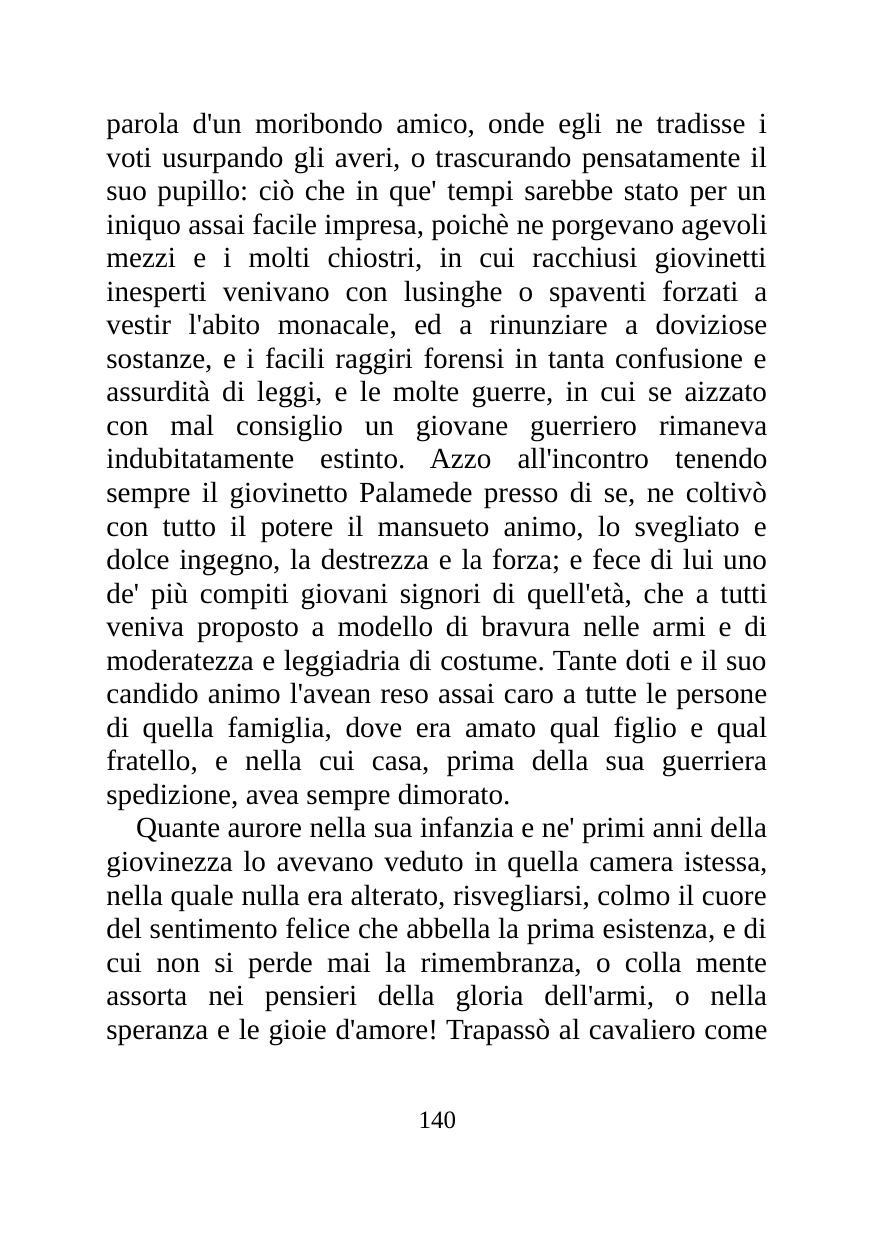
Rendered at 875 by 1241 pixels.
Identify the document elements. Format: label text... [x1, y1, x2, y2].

text parola d'un moribondo amico, onde egli ne tradisse i voti usurpando gli averi, o trascurando pensatamente il suo pupillo: ciò che in que' tempi sarebbe stato per un iniquo assai facile impresa, poichè ne porgevano agevoli mezzi e i molti chiostri, in cui racchiusi giovinetti inesperti venivano con lusinghe o spaventi forzati a vestir l'abito monacale, ed a rinunziare a doviziose sostanze, e i facili raggiri forensi in tanta confusione e assurdità di leggi, e le molte guerre, in cui se aizzato con mal consiglio un giovane guerriero rimaneva indubitatamente estinto. Azzo all'incontro tenendo sempre il giovinetto Palamede presso di se, ne coltivò con tutto il potere il mansueto animo, lo svegliato e dolce ingegno, la destrezza e la forza; e fece di lui uno de' più compiti giovani signori di quell'età, che a tutti veniva proposto a modello di bravura nelle armi e di moderatezza e leggiadria di costume. Tante doti e il suo candido animo l'avean reso assai caro a tutte le persone di quella famiglia, dove era amato qual figlio e qual fratello, e nella cui casa, prima della sua guerriera spedizione, avea sempre dimorato. [106, 106, 768, 811]
text Quante aurore nella sua infanzia e ne' primi anni della giovinezza lo avevano veduto in quella camera istessa, nella quale nulla era alterato, risvegliarsi, colmo il cuore del sentimento felice che abbella la prima esistenza, e di cui non si perde mai la rimembranza, o colla mente assorta nei pensieri della gloria dell'armi, o nella speranza e le gioie d'amore! Trapassò al cavaliero come [106, 811, 768, 1045]
